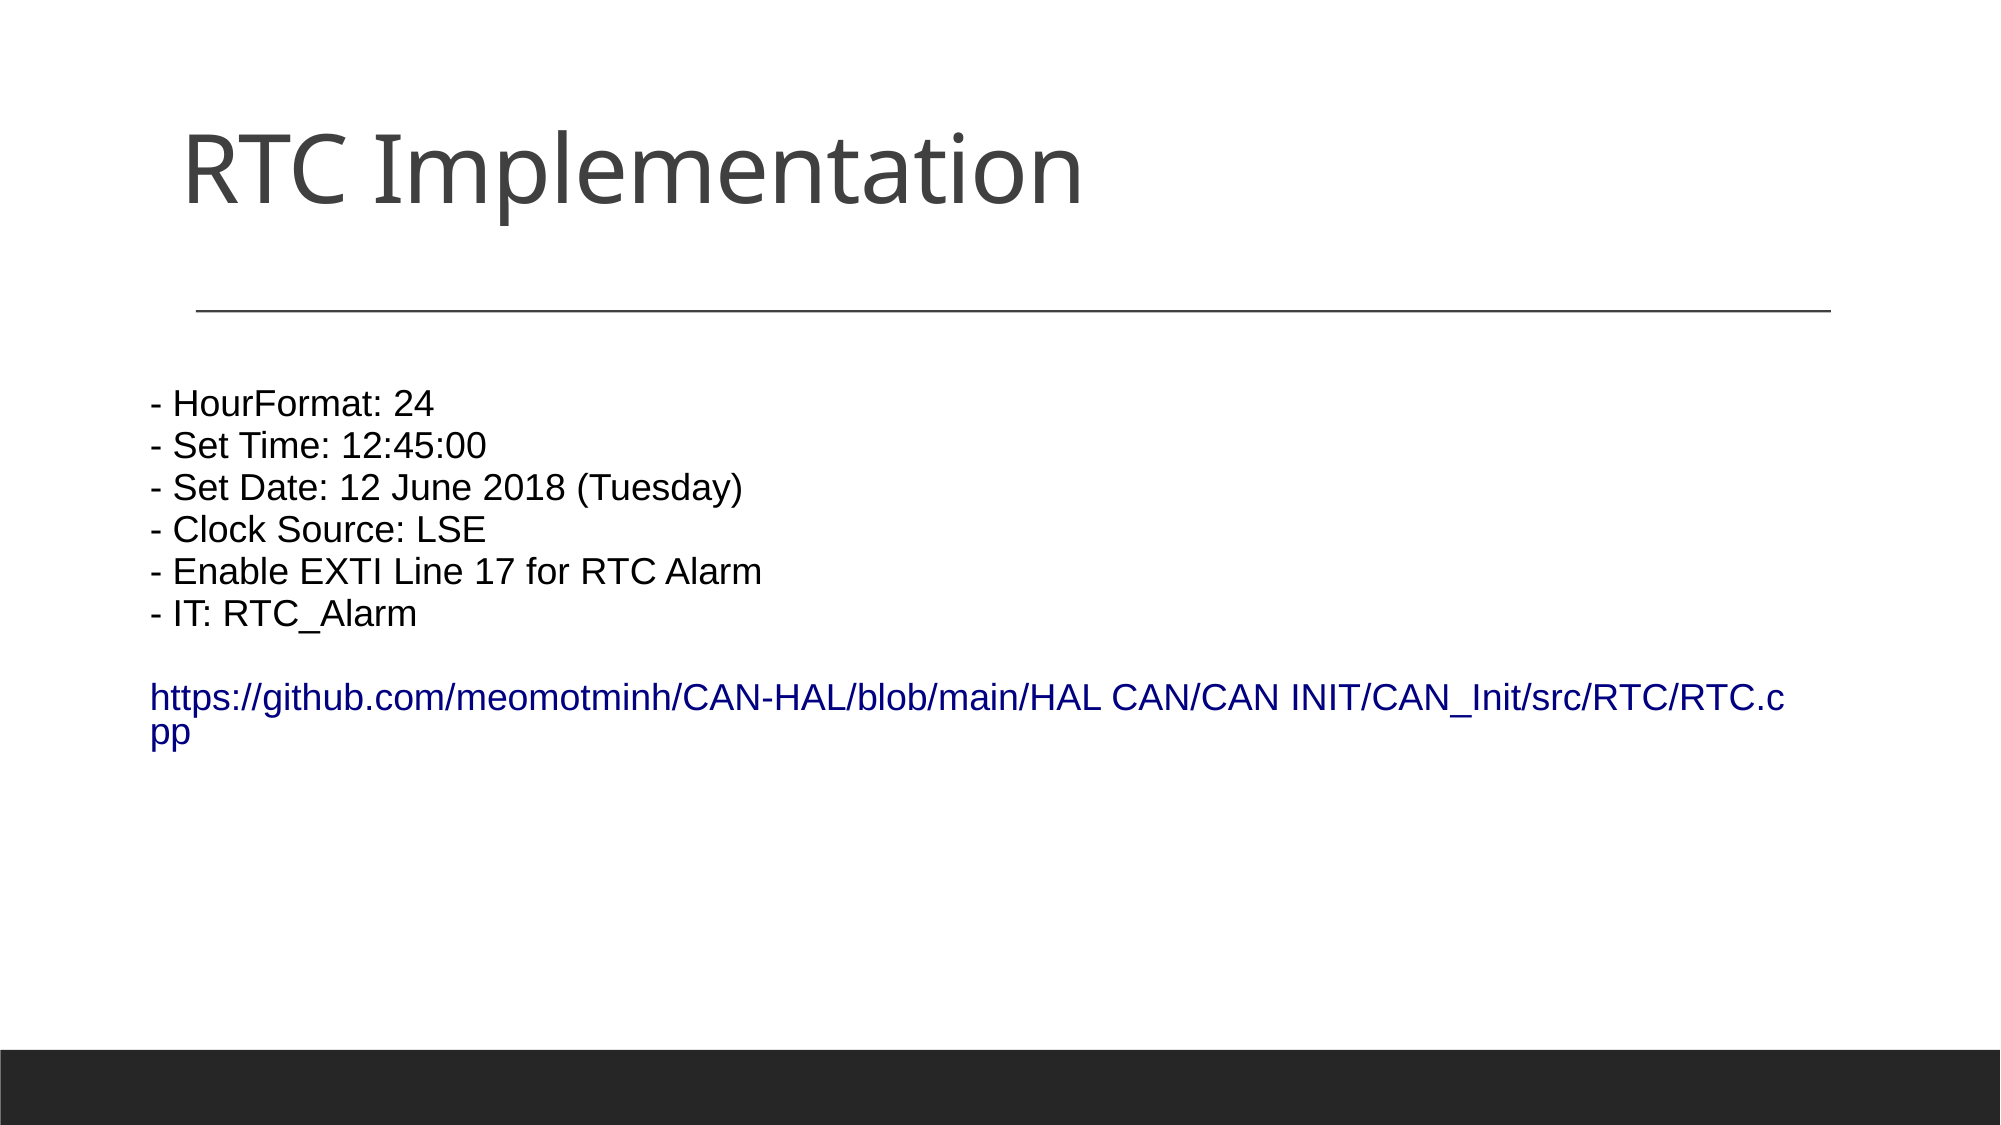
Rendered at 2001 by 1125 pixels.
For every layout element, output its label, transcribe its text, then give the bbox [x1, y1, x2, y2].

text_box - HourFormat: 24 - Set Time: 12:45:00 - Set Date: 12 June 2018 (Tuesday) - Clock Source: LSE - Enable EXTI Line 17 for RTC Alarm - IT: RTC_Alarm https://github.com/meomotminh/CAN-HAL/blob/main/HAL CAN/CAN INIT/CAN_Init/src/RTC/RTC.cpp [135, 375, 1816, 810]
title RTC Implementation [180, 47, 1830, 285]
